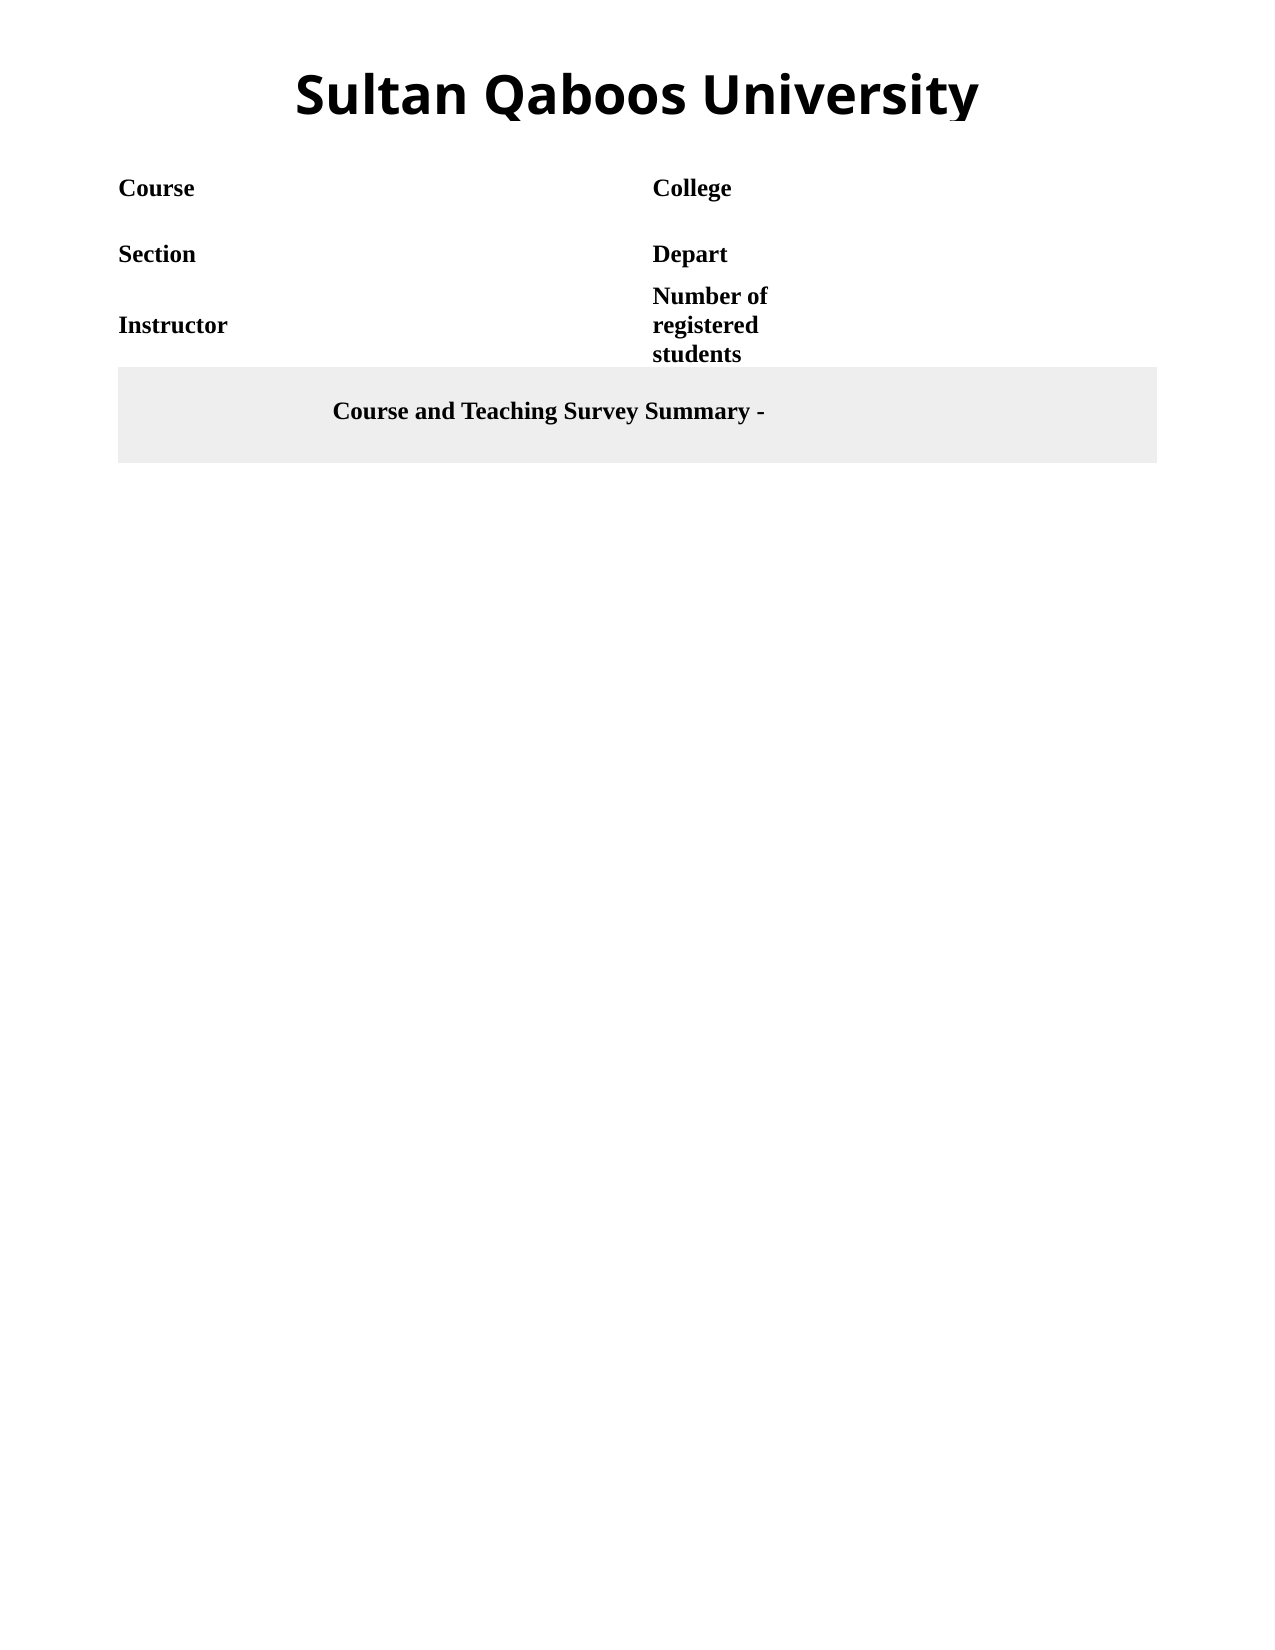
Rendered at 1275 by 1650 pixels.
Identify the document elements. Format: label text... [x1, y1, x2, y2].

table_cell Number of registered students [653, 281, 802, 367]
table_cell [803, 225, 1157, 281]
table_cell [803, 281, 1157, 367]
table_cell Instructor [118, 281, 240, 367]
table_header College [653, 150, 802, 225]
table_cell Depart [653, 225, 802, 281]
table_cell Section [118, 225, 240, 281]
table_header [803, 150, 1157, 225]
table_cell [240, 281, 652, 367]
table_cell [240, 225, 652, 281]
table_header [240, 150, 652, 225]
table_header Course [118, 150, 240, 225]
